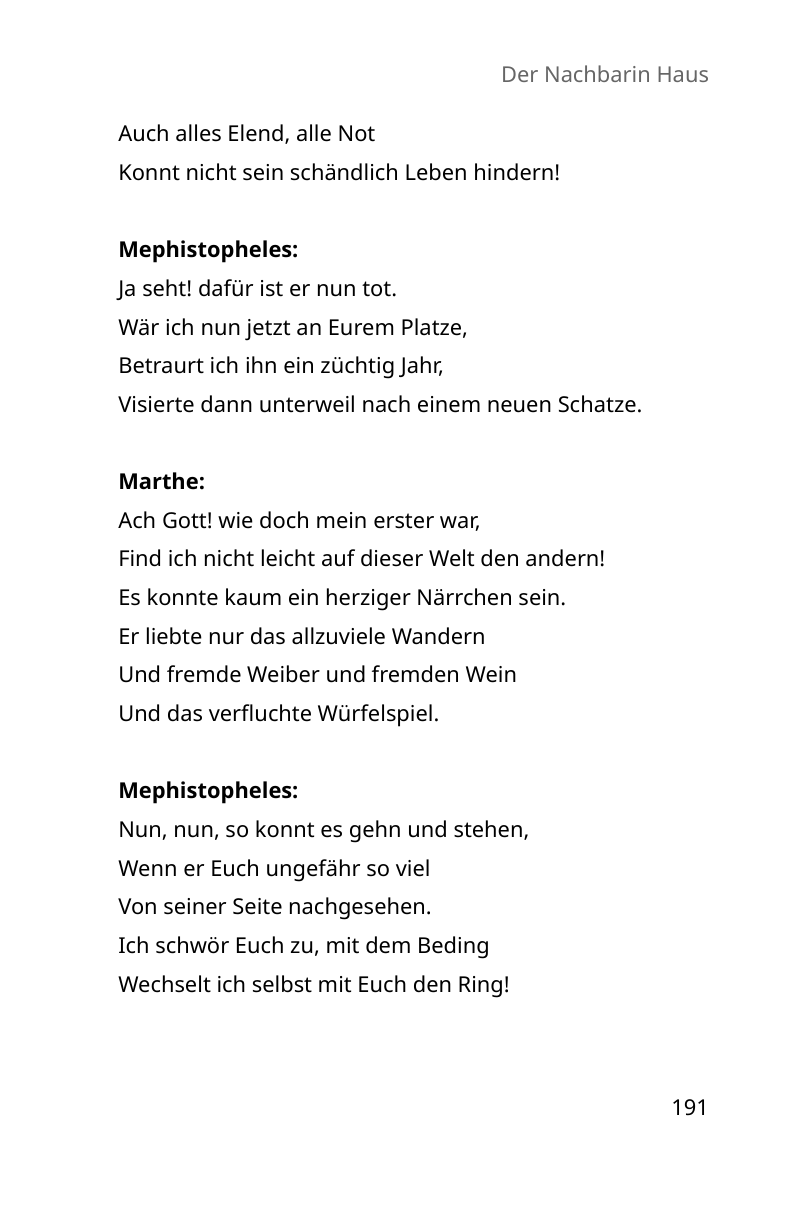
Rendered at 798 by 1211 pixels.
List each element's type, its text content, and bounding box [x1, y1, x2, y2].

text Mephistopheles: Nun, nun, so konnt es gehn und stehen, Wenn er Euch ungefähr so viel Von seiner Seite nachgesehen. Ich schwör Euch zu, mit dem Beding Wechselt ich selbst mit Euch den Ring! [118, 754, 709, 998]
text Marthe: Ach Gott! wie doch mein erster war, Find ich nicht leicht auf dieser Welt den andern! Es konnte kaum ein herziger Närrchen sein. Er liebte nur das allzuviele Wandern Und fremde Weiber und fremden Wein Und das verfluchte Würfelspiel. [118, 445, 709, 728]
text Auch alles Elend, alle Not Konnt nicht sein schändlich Leben hindern! [118, 118, 709, 187]
text Mephistopheles: Ja seht! dafür ist er nun tot. Wär ich nun jetzt an Eurem Platze, Betraurt ich ihn ein züchtig Jahr, Visierte dann unterweil nach einem neuen Schatze. [118, 213, 709, 419]
